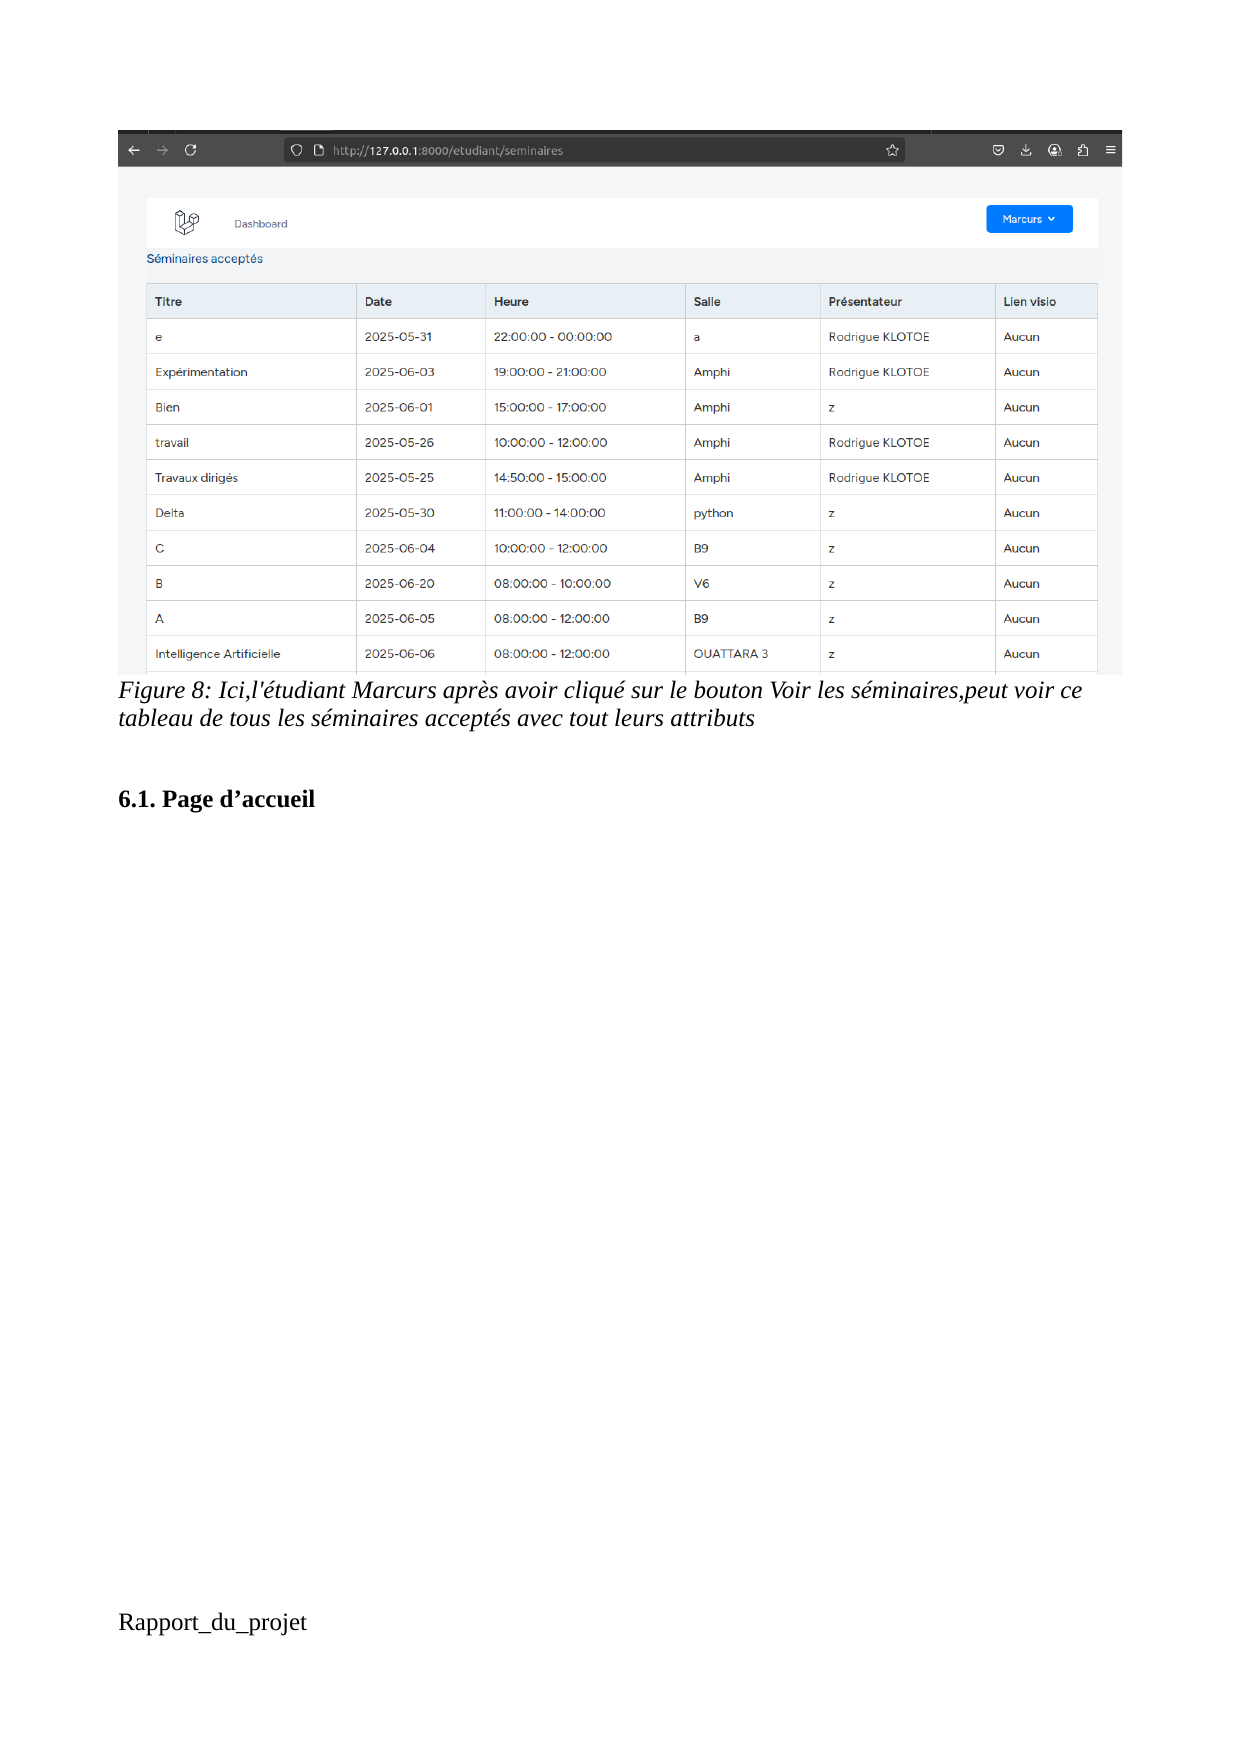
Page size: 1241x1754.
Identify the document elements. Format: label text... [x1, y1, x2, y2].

text Figure 8: Ici,l'étudiant Marcurs après avoir cliqué sur le bouton Voir les séminaires,peut voir ce tableau de tous les séminaires acceptés avec tout leurs attributs [118, 675, 1122, 732]
text 6.1. Page d’accueil [118, 784, 1122, 813]
picture [118, 130, 1123, 675]
